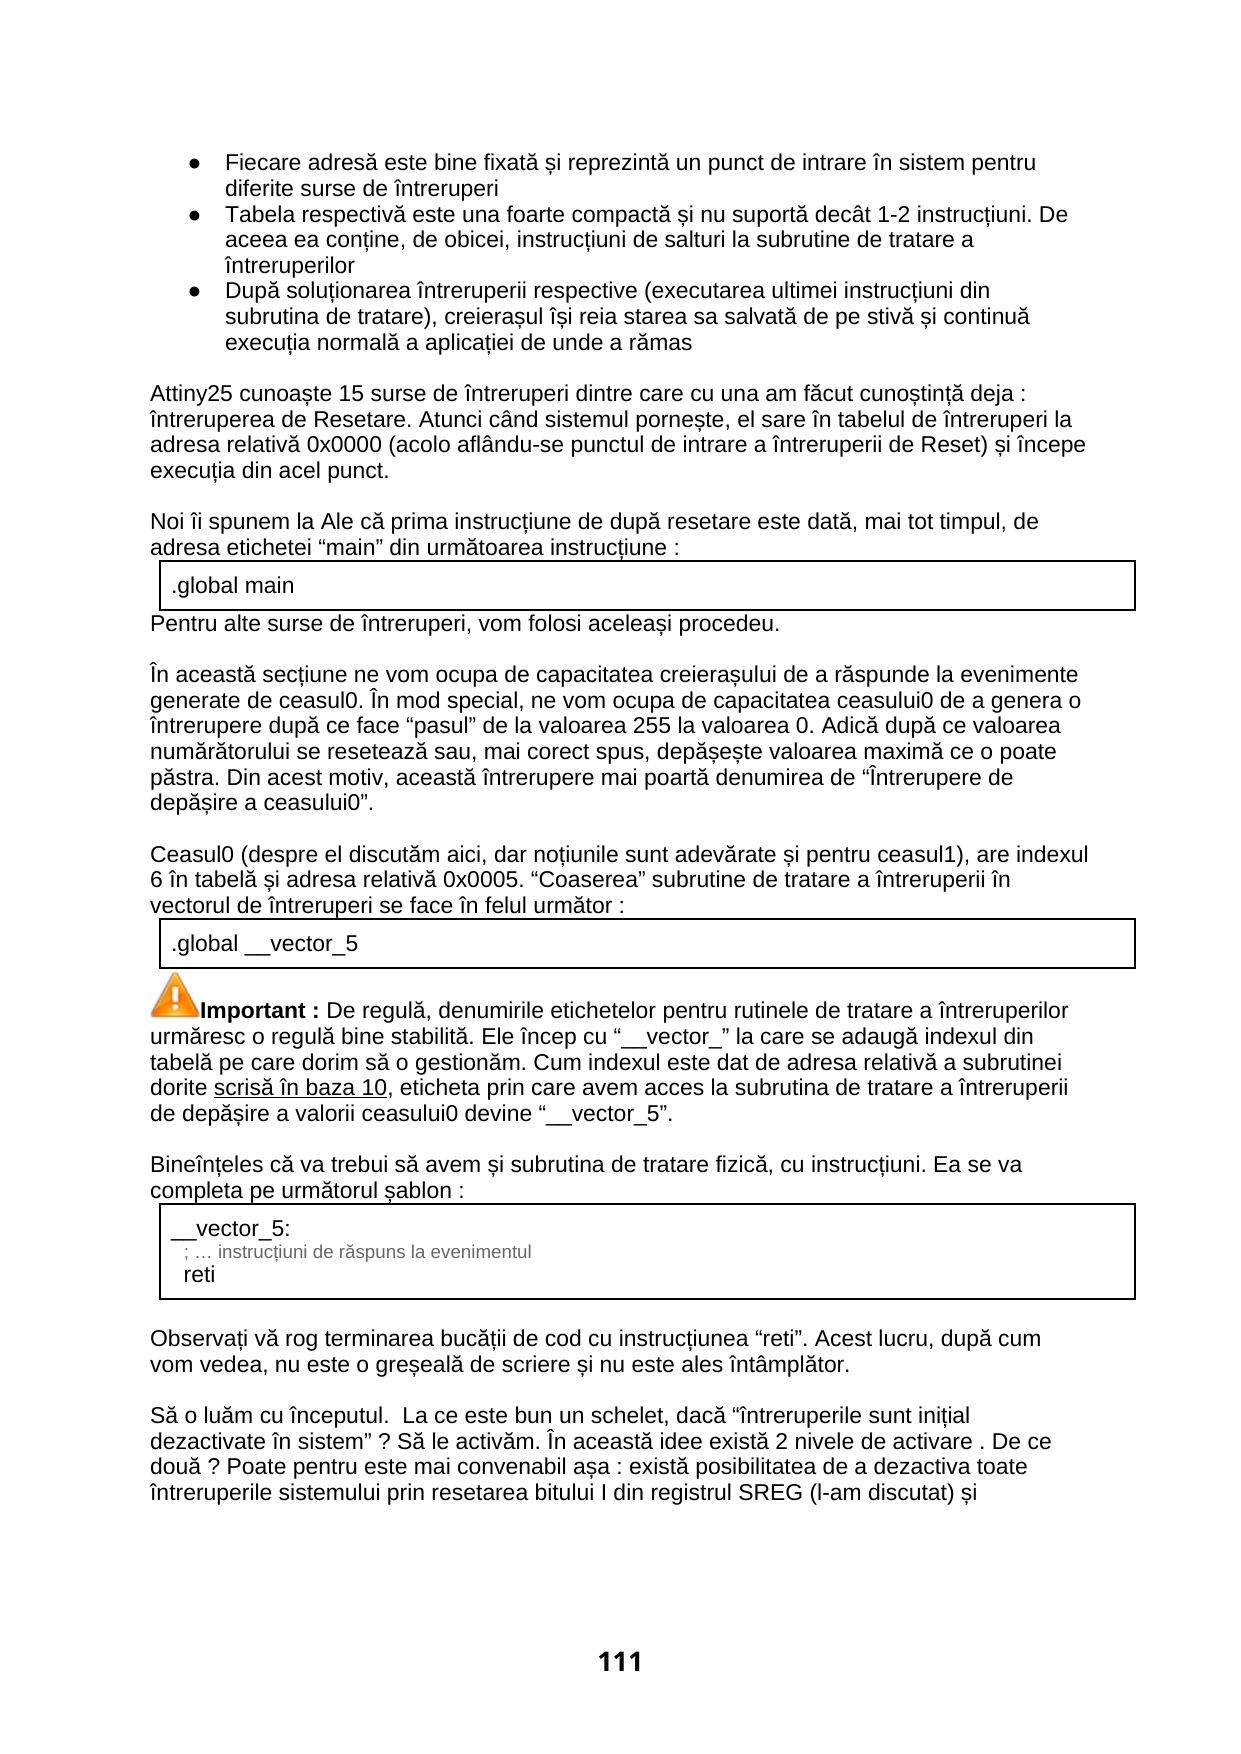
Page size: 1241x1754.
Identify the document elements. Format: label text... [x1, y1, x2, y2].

picture [150, 968, 200, 1019]
table_header .global __vector_5 [161, 920, 1134, 967]
list După soluționarea întreruperii respective (executarea ultimei instrucțiuni din subrutina de tratare), creierașul își reia starea sa salvată de pe stivă și continuă execuția normală a aplicației de unde a rămas [187, 278, 1091, 355]
text În această secțiune ne vom ocupa de capacitatea creierașului de a răspunde la evenimente generate de ceasul0. În mod special, ne vom ocupa de capacitatea ceasului0 de a genera o întrerupere după ce face “pasul” de la valoarea 255 la valoarea 0. Adică după ce valoarea numărătorului se resetează sau, mai corect spus, depășește valoarea maximă ce o poate păstra. Din acest motiv, această întrerupere mai poartă denumirea de “Întrerupere de depășire a ceasului0”. [150, 662, 1091, 816]
table_header __vector_5: ; … instrucțiuni de răspuns la evenimentul reti [161, 1205, 1134, 1298]
text Pentru alte surse de întreruperi, vom folosi aceleași procedeu. [150, 611, 1091, 636]
text Important : De regulă, denumirile etichetelor pentru rutinele de tratare a întreruperilor urmăresc o regulă bine stabilită. Ele încep cu “__vector_” la care se adaugă indexul din tabelă pe care dorim să o gestionăm. Cum indexul este dat de adresa relativă a subrutinei dorite scrisă în baza 10, eticheta prin care avem acces la subrutina de tratare a întreruperii de depășire a valorii ceasului0 devine “__vector_5”. [150, 969, 1091, 1126]
text Ceasul0 (despre el discutăm aici, dar noțiunile sunt adevărate și pentru ceasul1), are indexul 6 în tabelă și adresa relativă 0x0005. “Coaserea” subrutine de tratare a întreruperii în vectorul de întreruperi se face în felul următor : [150, 841, 1091, 918]
text Attiny25 cunoaște 15 surse de întreruperi dintre care cu una am făcut cunoștință deja : întreruperea de Resetare. Atunci când sistemul pornește, el sare în tabelul de întreruperi la adresa relativă 0x0000 (acolo aflându-se punctul de intrare a întreruperii de Reset) și începe execuția din acel punct. [150, 381, 1091, 483]
text Bineînțeles că va trebui să avem și subrutina de tratare fizică, cu instrucțiuni. Ea se va completa pe următorul șablon : [150, 1152, 1091, 1203]
table_header .global main [161, 562, 1134, 608]
list Fiecare adresă este bine fixată și reprezintă un punct de intrare în sistem pentru diferite surse de întreruperi [187, 150, 1091, 201]
text Noi îi spunem la Ale că prima instrucțiune de după resetare este dată, mai tot timpul, de adresa etichetei “main” din următoarea instrucțiune : [150, 509, 1091, 560]
list Tabela respectivă este una foarte compactă și nu suportă decât 1-2 instrucțiuni. De aceea ea conține, de obicei, instrucțiuni de salturi la subrutine de tratare a întreruperilor [187, 201, 1091, 278]
text Observați vă rog terminarea bucății de cod cu instrucțiunea “reti”. Acest lucru, după cum vom vedea, nu este o greșeală de scriere și nu este ales întâmplător. [150, 1326, 1091, 1377]
text Să o luăm cu începutul. La ce este bun un schelet, dacă “întreruperile sunt inițial dezactivate în sistem” ? Să le activăm. În această idee există 2 nivele de activare . De ce două ? Poate pentru este mai convenabil așa : există posibilitatea de a dezactiva toate întreruperile sistemului prin resetarea bitului I din registrul SREG (l-am discutat) și [150, 1403, 1091, 1505]
